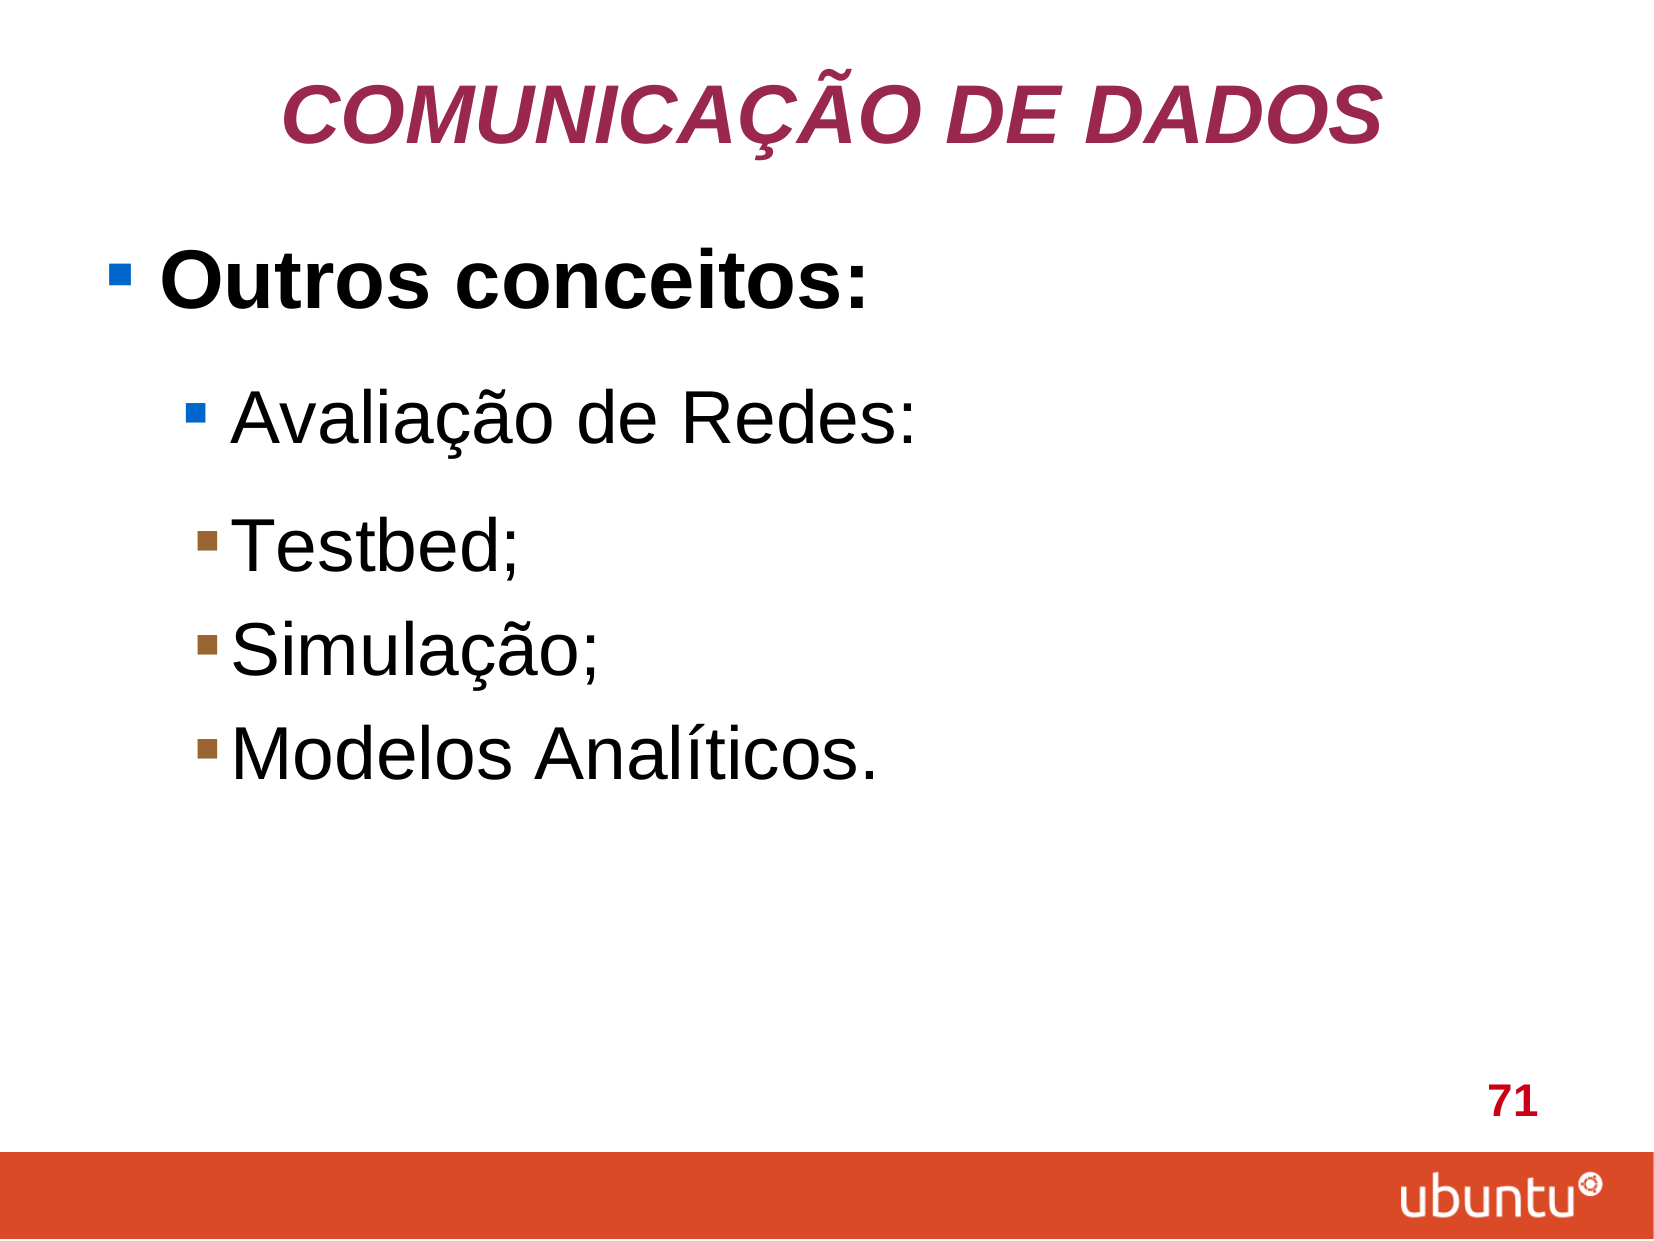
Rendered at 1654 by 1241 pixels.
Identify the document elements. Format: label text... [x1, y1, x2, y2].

title COMUNICAÇÃO DE DADOS [11, 7, 1654, 200]
picture [0, 1152, 1654, 1239]
text_box [1473, 1063, 1654, 1134]
list Outros conceitos: Avaliação de Redes: Testbed; Simulação; Modelos Analíticos. [88, 210, 1577, 1182]
